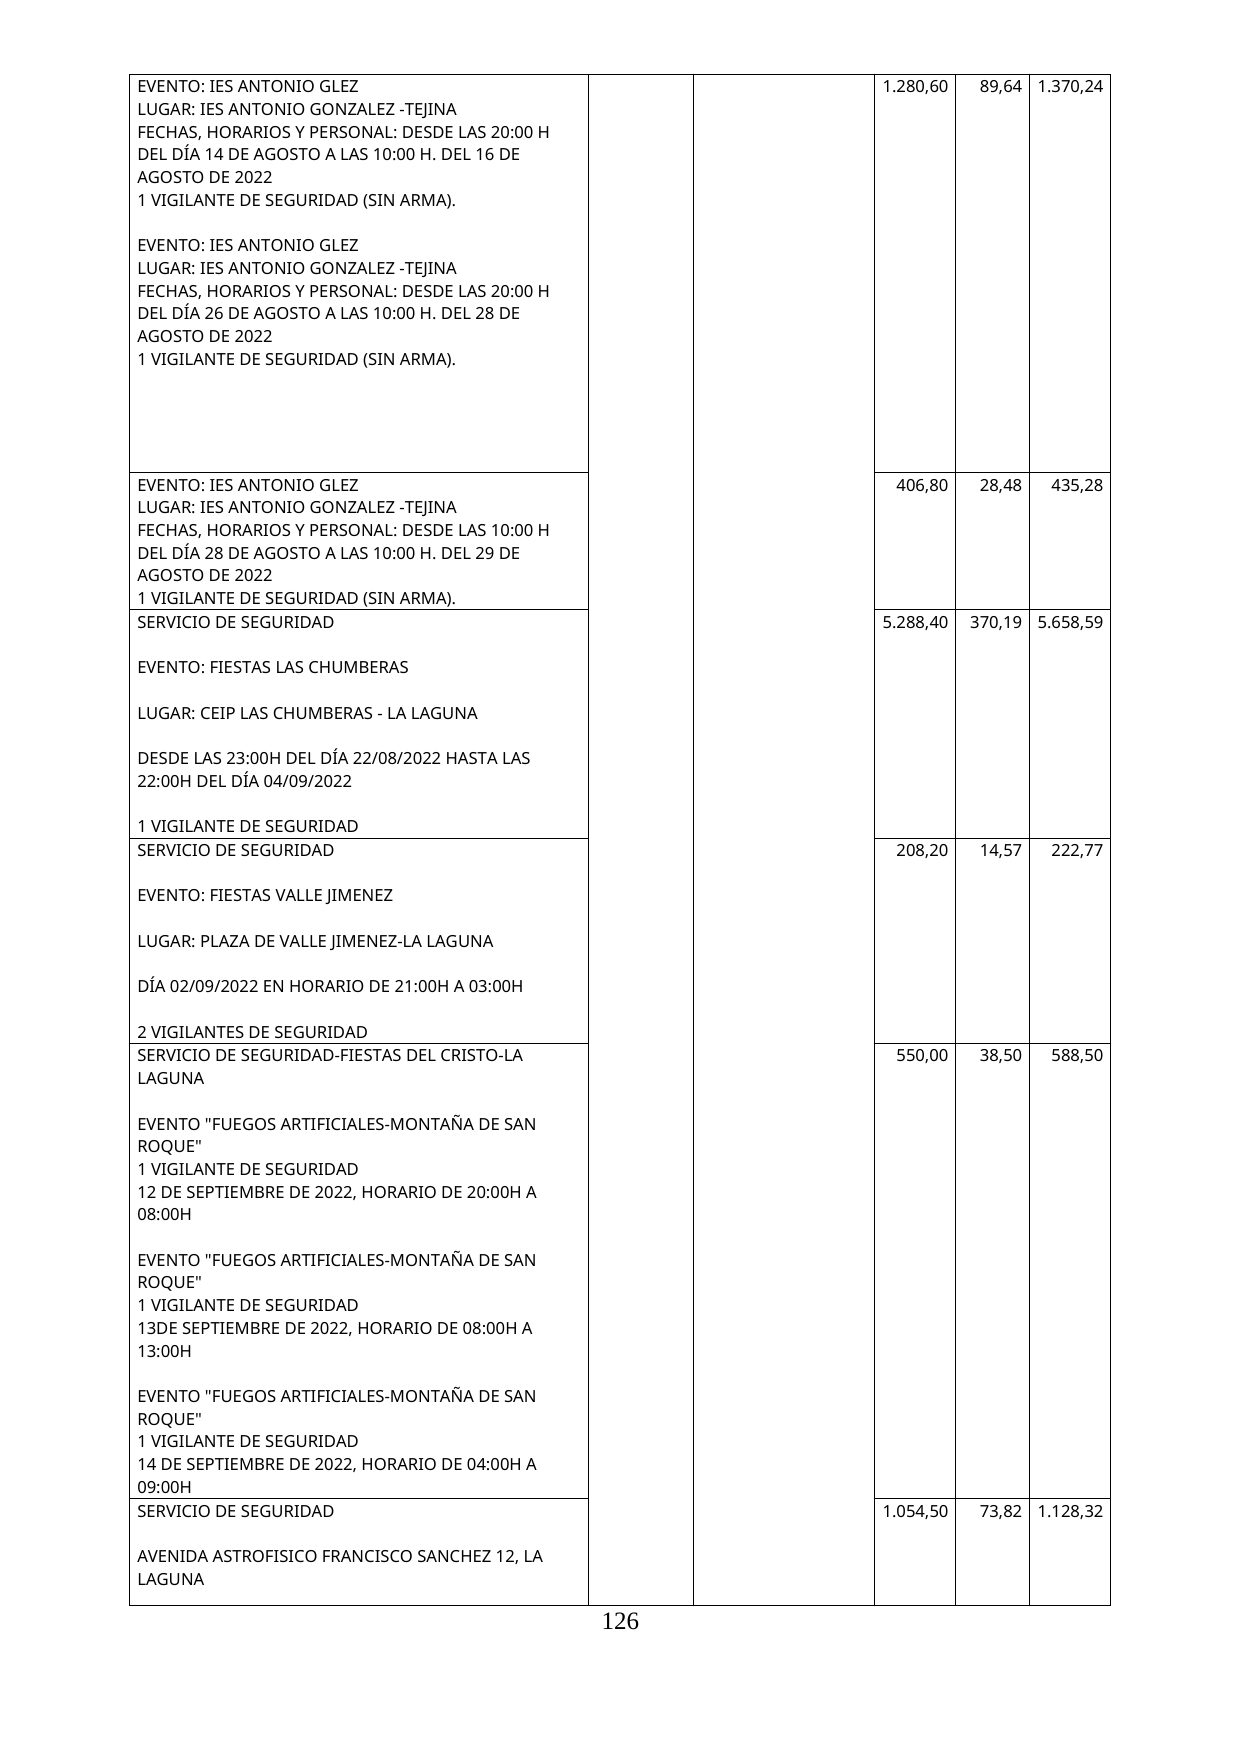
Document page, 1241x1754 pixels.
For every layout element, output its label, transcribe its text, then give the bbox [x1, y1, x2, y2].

table_cell 14,57 [956, 839, 1029, 1043]
table_cell 5.658,59 [1030, 610, 1110, 837]
table_cell 1.128,32 [1030, 1499, 1110, 1605]
table_cell 38,50 [956, 1044, 1029, 1498]
table_cell 222,77 [1030, 839, 1110, 1043]
table_cell SERVICIO DE SEGURIDAD EVENTO: FIESTAS LAS CHUMBERAS LUGAR: CEIP LAS CHUMBERAS - LA LAGUNA DESDE LAS 23:00H DEL DÍA 22/08/2022 HASTA LAS 22:00H DEL DÍA 04/09/2022 1 VIGILANTE DE SEGURIDAD [130, 610, 588, 837]
table_cell SERVICIO DE SEGURIDAD AVENIDA ASTROFISICO FRANCISCO SANCHEZ 12, LA LAGUNA [130, 1499, 588, 1605]
table_cell 1.370,24 [1030, 75, 1110, 472]
table_cell 370,19 [956, 610, 1029, 837]
table_cell 1.054,50 [875, 1499, 955, 1605]
table_cell EVENTO: IES ANTONIO GLEZ LUGAR: IES ANTONIO GONZALEZ -TEJINA FECHAS, HORARIOS Y PERSONAL: DESDE LAS 10:00 H DEL DÍA 28 DE AGOSTO A LAS 10:00 H. DEL 29 DE AGOSTO DE 2022 1 VIGILANTE DE SEGURIDAD (SIN ARMA). [130, 473, 588, 609]
table_cell 208,20 [875, 839, 955, 1043]
table_cell 588,50 [1030, 1044, 1110, 1498]
table_cell 1.280,60 [875, 75, 955, 472]
table_cell 5.288,40 [875, 610, 955, 837]
table_cell 89,64 [956, 75, 1029, 472]
table_cell SERVICIO DE SEGURIDAD EVENTO: FIESTAS VALLE JIMENEZ LUGAR: PLAZA DE VALLE JIMENEZ-LA LAGUNA DÍA 02/09/2022 EN HORARIO DE 21:00H A 03:00H 2 VIGILANTES DE SEGURIDAD [130, 839, 588, 1043]
table_cell 435,28 [1030, 473, 1110, 609]
table_cell EVENTO: IES ANTONIO GLEZ LUGAR: IES ANTONIO GONZALEZ -TEJINA FECHAS, HORARIOS Y PERSONAL: DESDE LAS 20:00 H DEL DÍA 14 DE AGOSTO A LAS 10:00 H. DEL 16 DE AGOSTO DE 2022 1 VIGILANTE DE SEGURIDAD (SIN ARMA). EVENTO: IES ANTONIO GLEZ LUGAR: IES ANTONIO GONZALEZ -TEJINA FECHAS, HORARIOS Y PERSONAL: DESDE LAS 20:00 H DEL DÍA 26 DE AGOSTO A LAS 10:00 H. DEL 28 DE AGOSTO DE 2022 1 VIGILANTE DE SEGURIDAD (SIN ARMA). [130, 75, 588, 472]
table_cell [694, 75, 874, 1605]
table_cell [589, 75, 693, 1605]
table_cell SERVICIO DE SEGURIDAD-FIESTAS DEL CRISTO-LA LAGUNA EVENTO "FUEGOS ARTIFICIALES-MONTAÑA DE SAN ROQUE" 1 VIGILANTE DE SEGURIDAD 12 DE SEPTIEMBRE DE 2022, HORARIO DE 20:00H A 08:00H EVENTO "FUEGOS ARTIFICIALES-MONTAÑA DE SAN ROQUE" 1 VIGILANTE DE SEGURIDAD 13DE SEPTIEMBRE DE 2022, HORARIO DE 08:00H A 13:00H EVENTO "FUEGOS ARTIFICIALES-MONTAÑA DE SAN ROQUE" 1 VIGILANTE DE SEGURIDAD 14 DE SEPTIEMBRE DE 2022, HORARIO DE 04:00H A 09:00H [130, 1044, 588, 1498]
table_cell 550,00 [875, 1044, 955, 1498]
table_cell 28,48 [956, 473, 1029, 609]
table_cell 406,80 [875, 473, 955, 609]
table_cell 73,82 [956, 1499, 1029, 1605]
